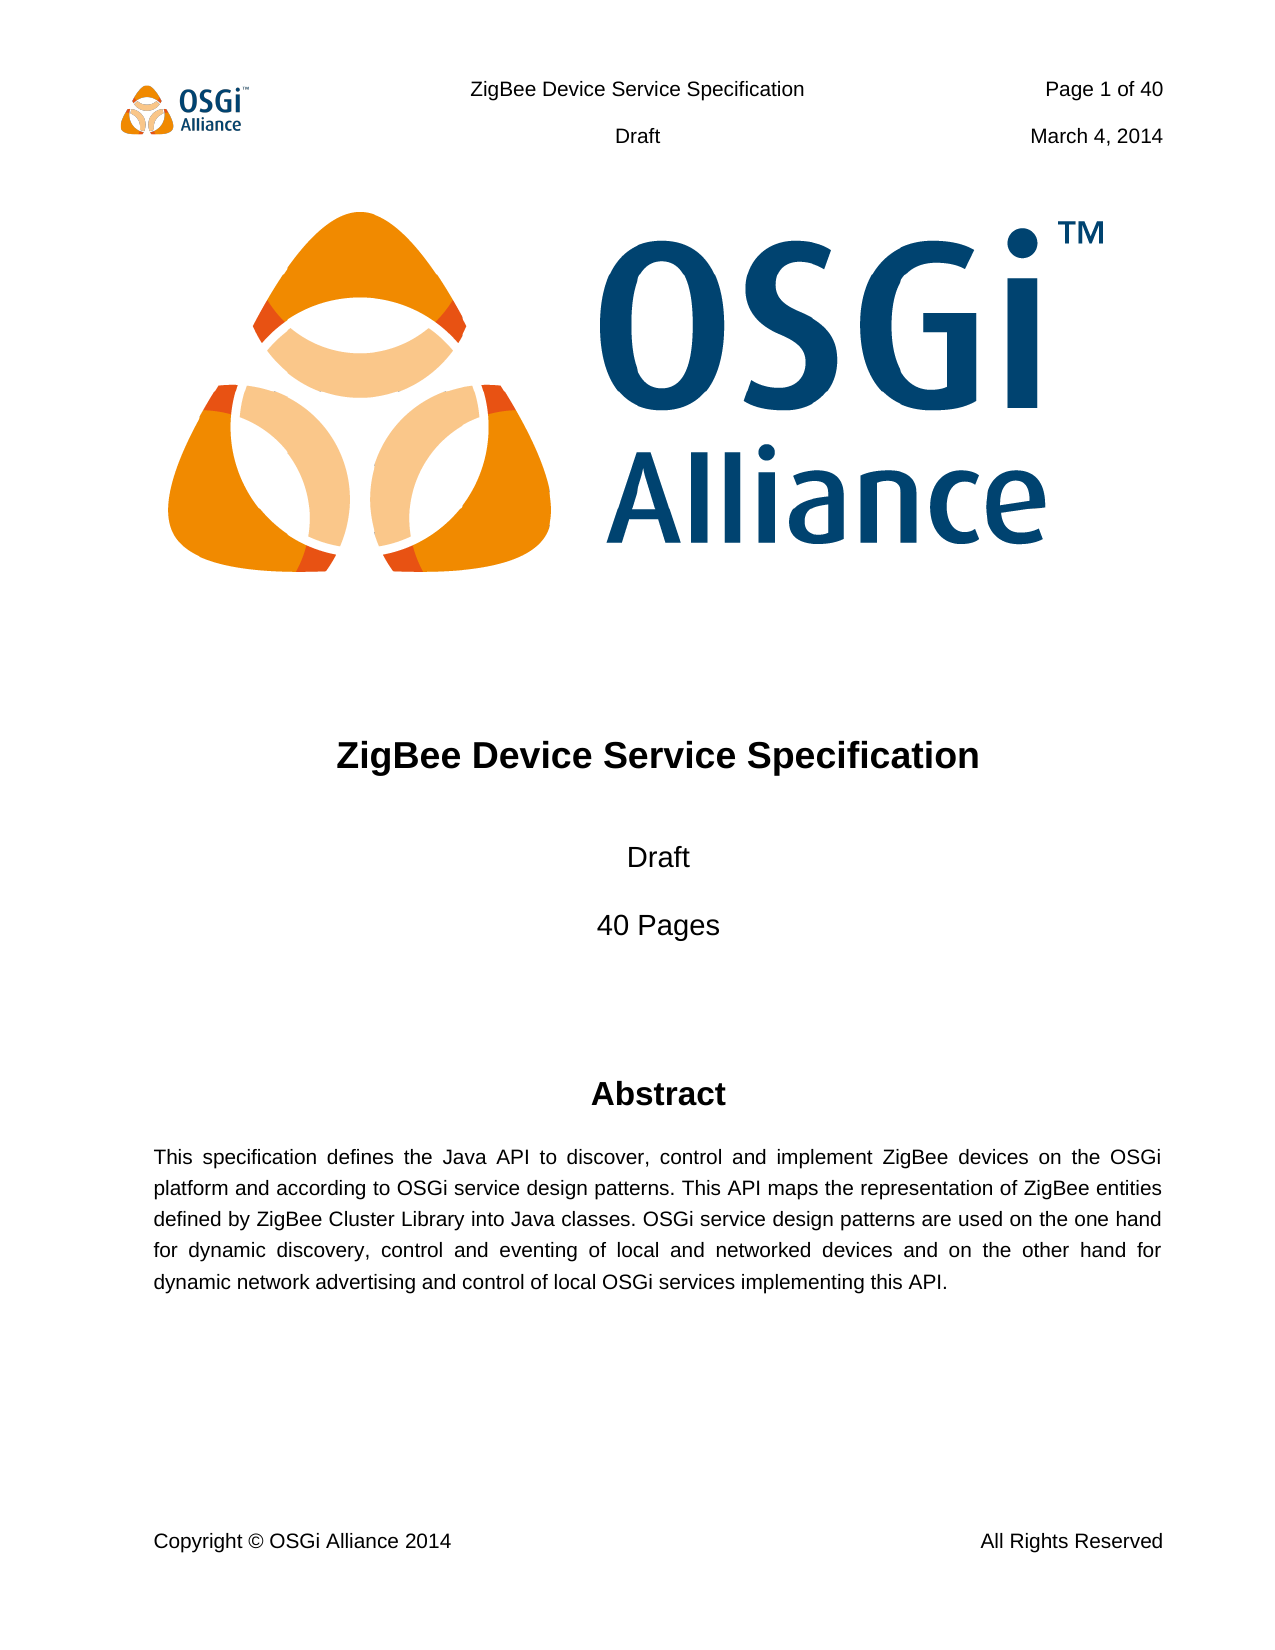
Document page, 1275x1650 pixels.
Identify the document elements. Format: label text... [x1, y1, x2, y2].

picture [112, 158, 1163, 626]
picture [113, 78, 257, 142]
text This specification defines the Java API to discover, control and implement ZigBee devices on the OSGi platform and according to OSGi service design patterns. This API maps the representation of ZigBee entities defined by ZigBee Cluster Library into Java classes. OSGi service design patterns are used on the one hand for dynamic discovery, control and eventing of local and networked devices and on the other hand for dynamic network advertising and control of local OSGi services implementing this API. [153, 1137, 1163, 1293]
text Abstract [153, 1074, 1163, 1112]
title ZigBee Device Service Specification [153, 733, 1163, 776]
title Draft 40 Pages [153, 841, 1163, 941]
